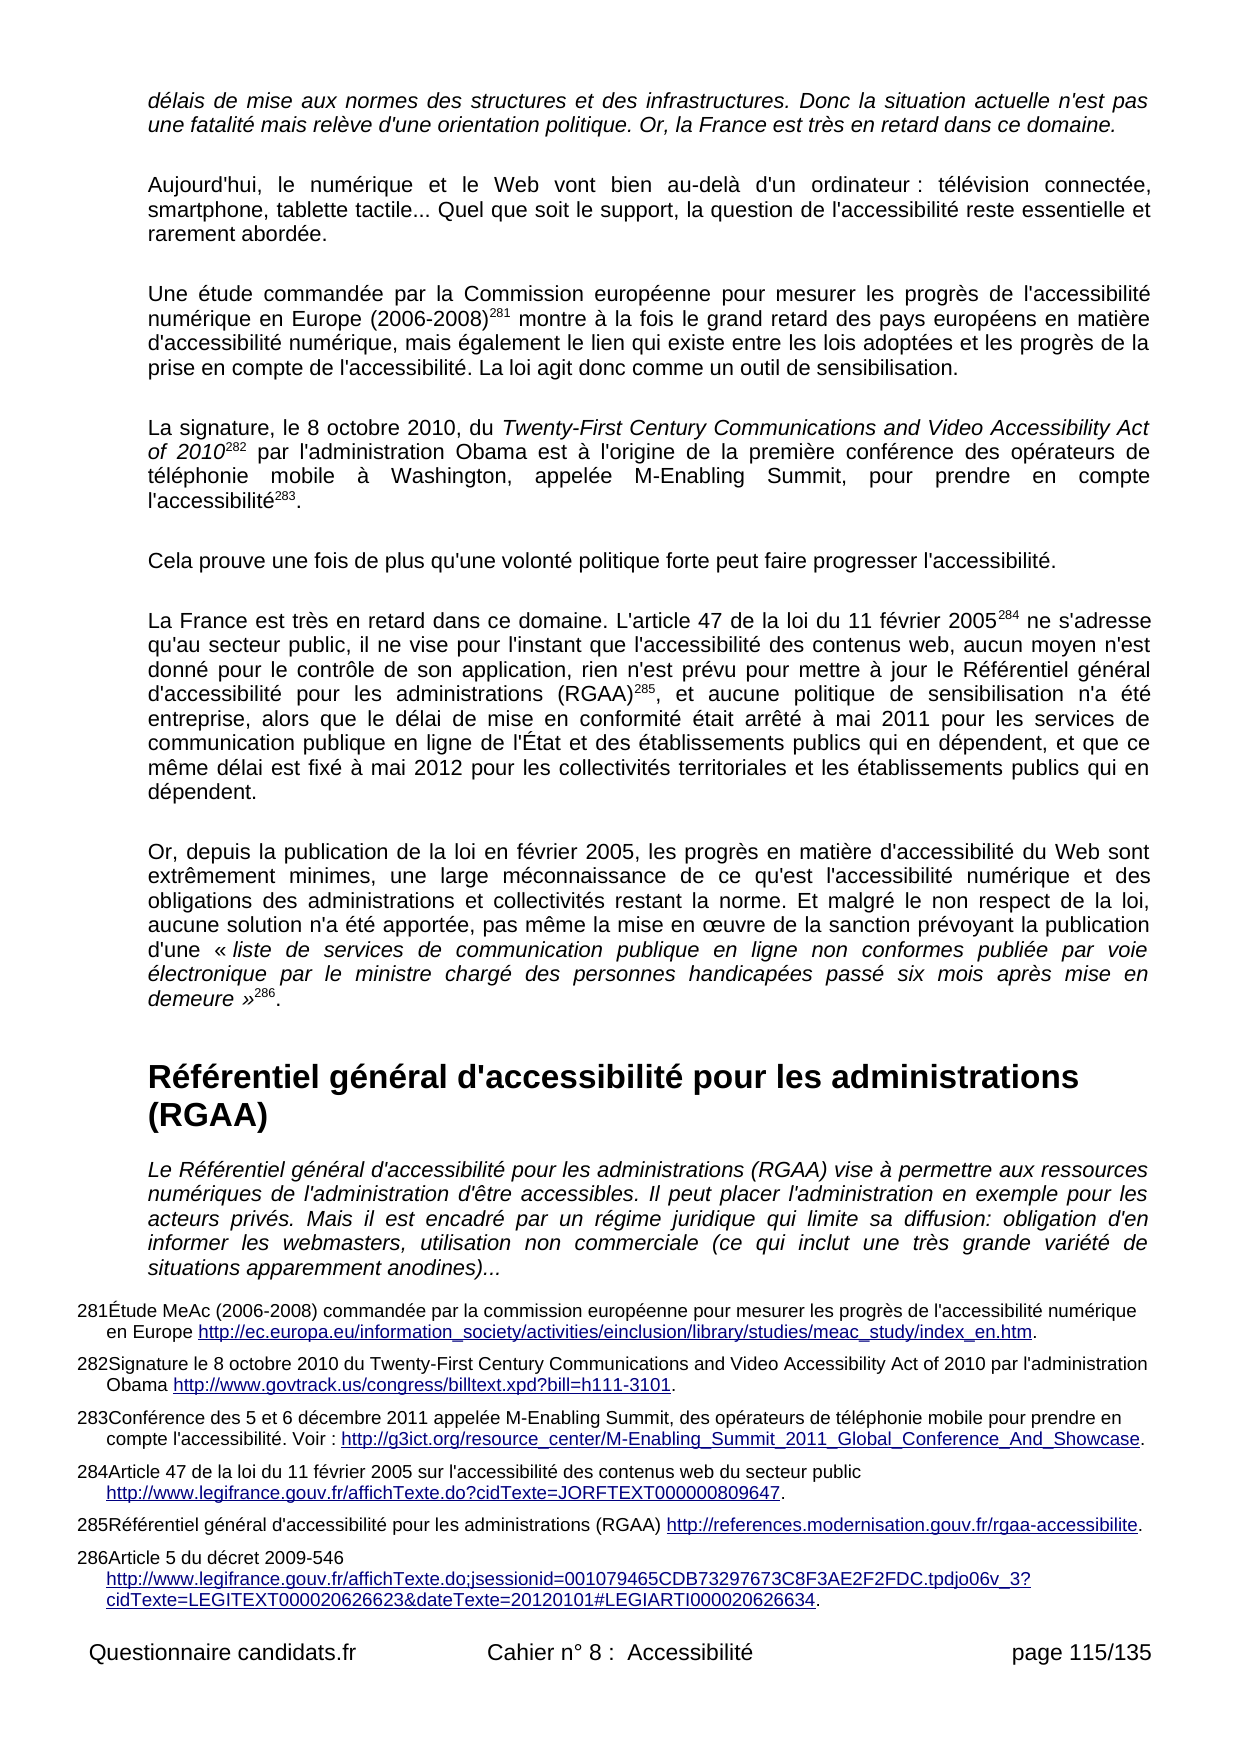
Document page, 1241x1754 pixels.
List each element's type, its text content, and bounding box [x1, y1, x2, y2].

text Aujourd'hui, le numérique et le Web vont bien au-delà d'un ordinateur : télévision connectée, smartphone, tablette tactile... Quel que soit le support, la question de l'accessibilité reste essentielle et rarement abordée. [148, 173, 1152, 246]
text La France est très en retard dans ce domaine. L'article 47 de la loi du 11 février 2005 ne s'adresse qu'au secteur public, il ne vise pour l'instant que l'accessibilité des contenus web, aucun moyen n'est donné pour le contrôle de son application, rien n'est prévu pour mettre à jour le Référentiel général d'accessibilité pour les administrations (RGAA), et aucune politique de sensibilisation n'a été entreprise, alors que le délai de mise en conformité était arrêté à mai 2011 pour les services de communication publique en ligne de l'État et des établissements publics qui en dépendent, et que ce même délai est fixé à mai 2012 pour les collectivités territoriales et les établissements publics qui en dépendent. [148, 608, 1152, 804]
text La signature, le 8 octobre 2010, du Twenty-First Century Communications and Video Accessibility Act of 2010 par l'administration Obama est à l'origine de la première conférence des opérateurs de téléphonie mobile à Washington, appelée M-Enabling Summit, pour prendre en compte l'accessibilité. [148, 415, 1152, 513]
text Or, depuis la publication de la loi en février 2005, les progrès en matière d'accessibilité du Web sont extrêmement minimes, une large méconnaissance de ce qu'est l'accessibilité numérique et des obligations des administrations et collectivités restant la norme. Et malgré le non respect de la loi, aucune solution n'a été apportée, pas même la mise en œuvre de la sanction prévoyant la publication d'une « liste de services de communication publique en ligne non conformes publiée par voie électronique par le ministre chargé des personnes handicapées passé six mois après mise en demeure ». [148, 839, 1152, 1011]
text Une étude commandée par la Commission européenne pour mesurer les progrès de l'accessibilité numérique en Europe (2006-2008) montre à la fois le grand retard des pays européens en matière d'accessibilité numérique, mais également le lien qui existe entre les lois adoptées et les progrès de la prise en compte de l'accessibilité. La loi agit donc comme un outil de sensibilisation. [148, 282, 1152, 380]
subtitle Référentiel général d'accessibilité pour les administrations (RGAA) [148, 1059, 1152, 1133]
text Le Référentiel général d'accessibilité pour les administrations (RGAA) vise à permettre aux ressources numériques de l'administration d'être accessibles. Il peut placer l'administration en exemple pour les acteurs privés. Mais il est encadré par un régime juridique qui limite sa diffusion: obligation d'en informer les webmasters, utilisation non commerciale (ce qui inclut une très grande variété de situations apparemment anodines)... [148, 1157, 1152, 1280]
text Article 5 du décret 2009-546 http://www.legifrance.gouv.fr/affichTexte.do;jsessionid=001079465CDB73297673C8F3AE2F2FDC.tpdjo06v_3?cidTexte=LEGITEXT000020626623&dateTexte=20120101#LEGIARTI000020626634. [77, 1547, 1152, 1610]
text Cela prouve une fois de plus qu'une volonté politique forte peut faire progresser l'accessibilité. [148, 548, 1152, 573]
text Référentiel général d'accessibilité pour les administrations (RGAA) http://references.modernisation.gouv.fr/rgaa-accessibilite. [77, 1515, 1152, 1536]
text Signature le 8 octobre 2010 du Twenty-First Century Communications and Video Accessibility Act of 2010 par l'administration Obama http://www.govtrack.us/congress/billtext.xpd?bill=h111-3101. [77, 1354, 1152, 1396]
text délais de mise aux normes des structures et des infrastructures. Donc la situation actuelle n'est pas une fatalité mais relève d'une orientation politique. Or, la France est très en retard dans ce domaine. [148, 88, 1152, 137]
text Article 47 de la loi du 11 février 2005 sur l'accessibilité des contenus web du secteur public http://www.legifrance.gouv.fr/affichTexte.do?cidTexte=JORFTEXT000000809647. [77, 1461, 1152, 1503]
text Conférence des 5 et 6 décembre 2011 appelée M-Enabling Summit, des opérateurs de téléphonie mobile pour prendre en compte l'accessibilité. Voir : http://g3ict.org/resource_center/M-Enabling_Summit_2011_Global_Conference_And_Showcase. [77, 1407, 1152, 1449]
text Étude MeAc (2006-2008) commandée par la commission européenne pour mesurer les progrès de l'accessibilité numérique en Europe http://ec.europa.eu/information_society/activities/einclusion/library/studies/meac_study/index_en.htm. [77, 1300, 1152, 1342]
